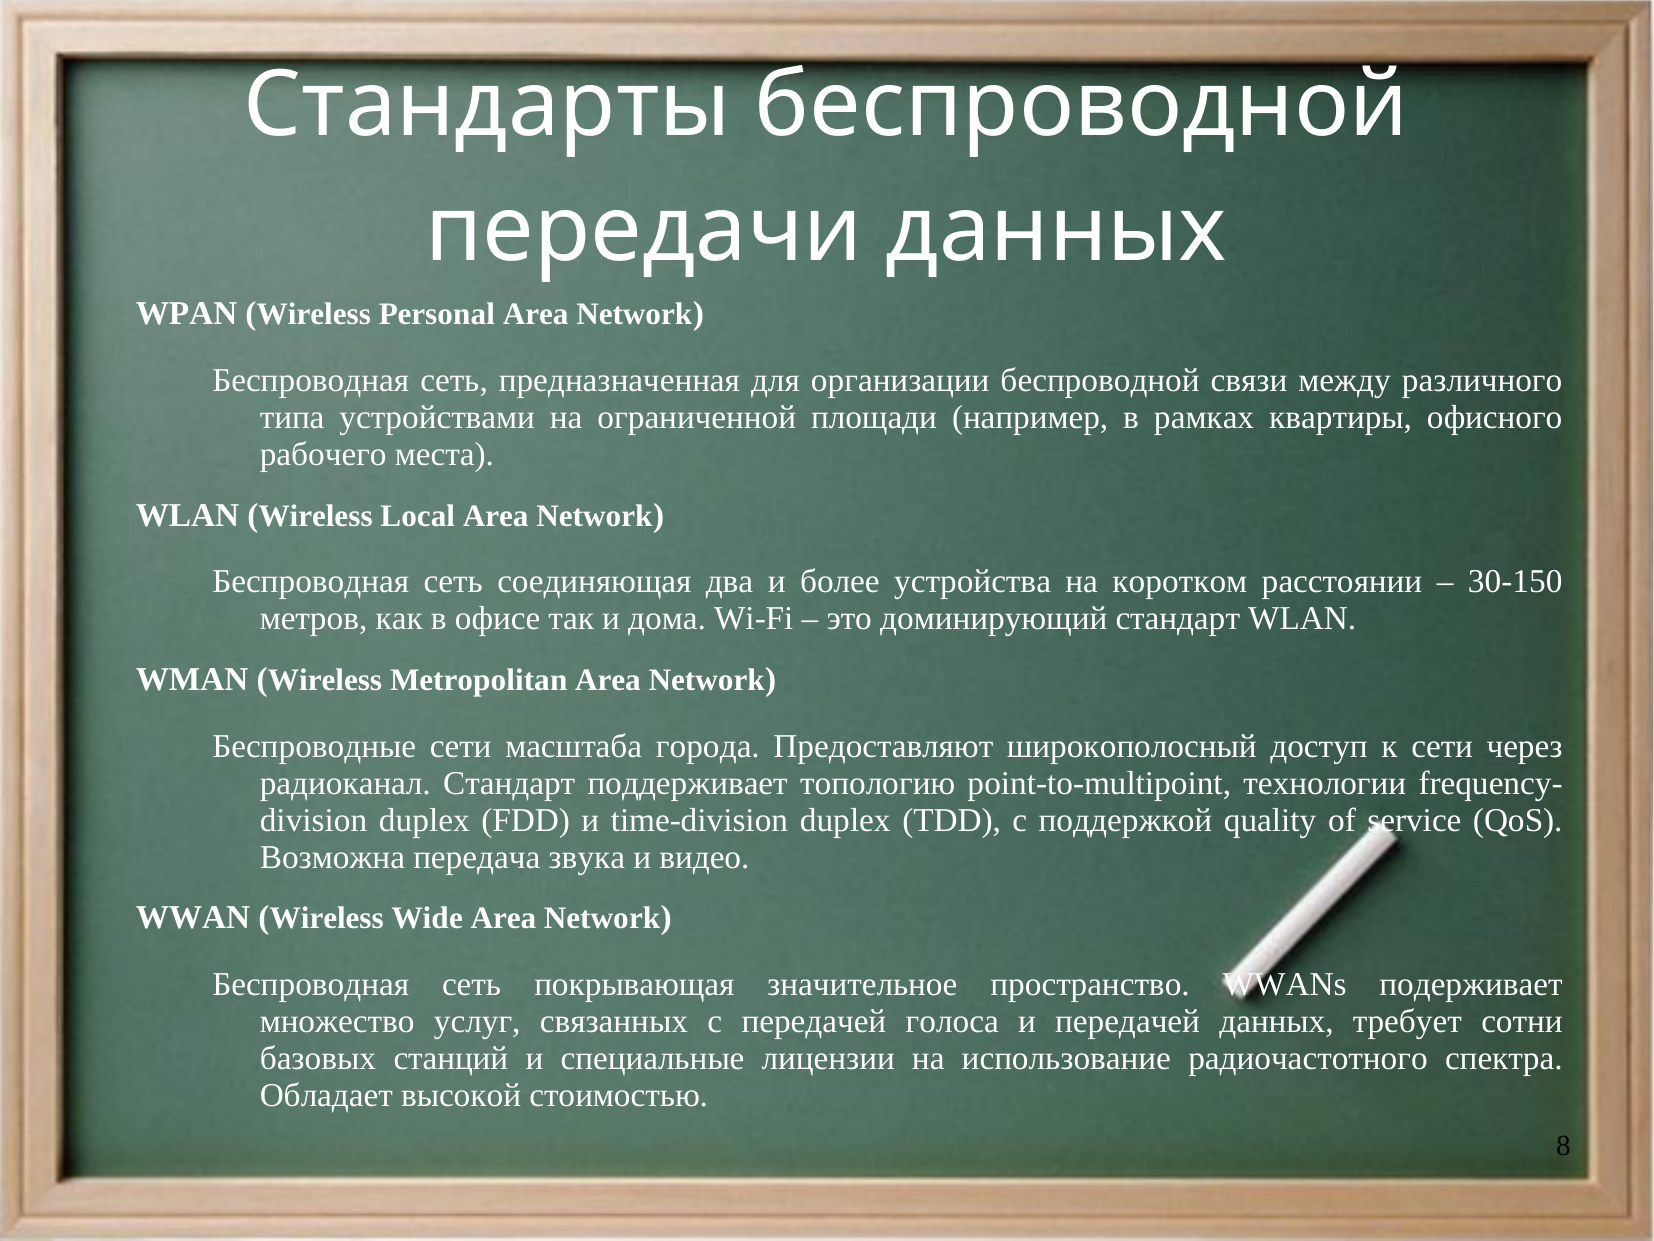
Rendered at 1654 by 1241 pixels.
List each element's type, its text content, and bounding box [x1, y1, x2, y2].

picture [0, 0, 1654, 1241]
list WPAN (Wireless Personal Area Network) Беспроводная сеть, предназначенная для организации беспроводной связи между различного типа устройствами на ограниченной площади (например, в рамках квартиры, офисного рабочего места). WLAN (Wireless Local Area Network) Беспроводная сеть соединяющая два и более устройства на коротком расстоянии – 30-150 метров, как в офисе так и дома. Wi-Fi – это доминирующий стандарт WLAN. WMAN (Wireless Metropolitan Area Network) Беспроводные сети масштаба города. Предоставляют широкополосный доступ к сети через радиоканал. Стандарт поддерживает топологию point-to-multipoint, технологии frequency-division duplex (FDD) и time-division duplex (TDD), с поддержкой quality of service (QoS). Возможна передача звука и видео. WWAN (Wireless Wide Area Network) Беспроводная сеть покрывающая значительное пространство. WWANs подерживает множество услуг, связанных с передачей голоса и передачей данных, требует сотни базовых станций и специальные лицензии на использование радиочастотного спектра. Обладает высокой стоимостью. [118, 295, 1565, 1126]
title Стандарты беспроводной передачи данных [118, 55, 1536, 270]
